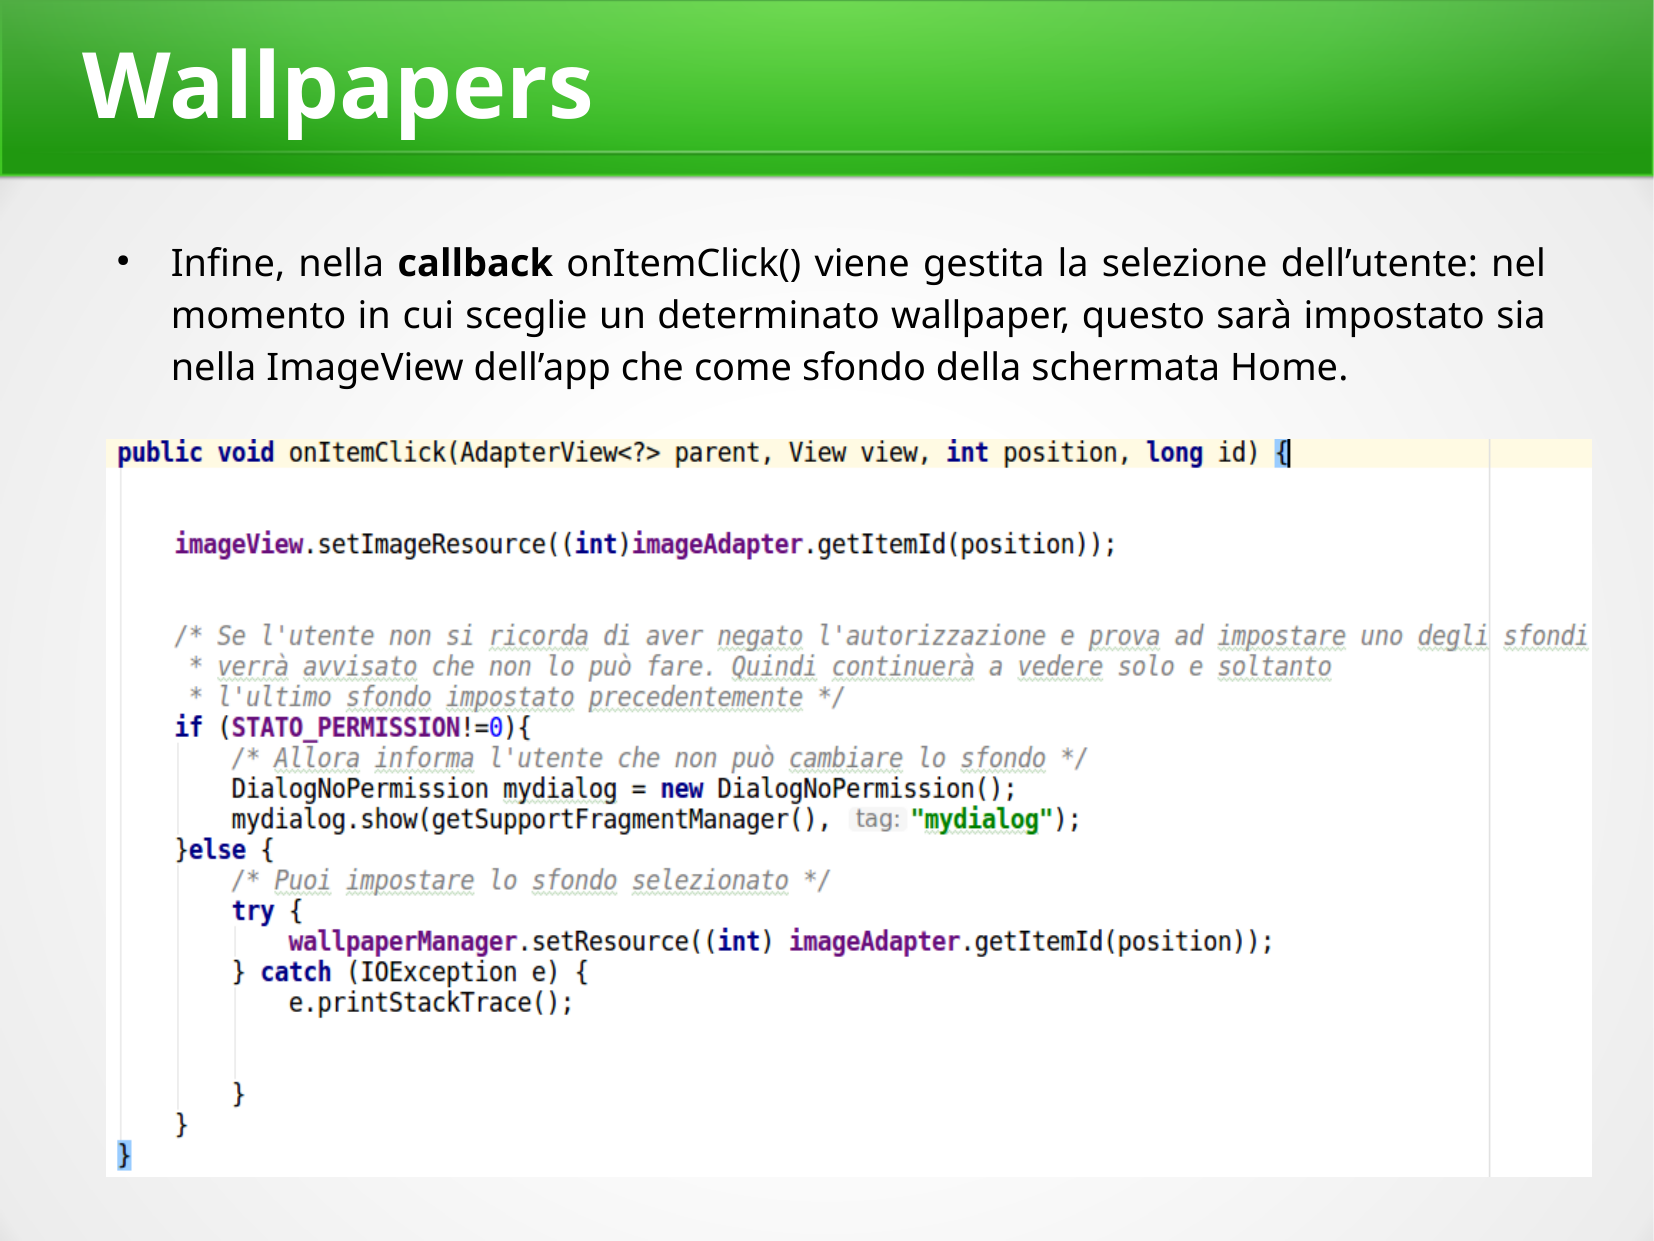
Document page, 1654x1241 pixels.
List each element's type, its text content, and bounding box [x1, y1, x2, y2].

list Infine, nella callback onItemClick() viene gestita la selezione dell’utente: nel momento in cui sceglie un determinato wallpaper, questo sarà impostato sia nella ImageView dell’app che come sfondo della schermata Home. [106, 236, 1548, 439]
picture [0, 0, 1654, 1241]
title Wallpapers [82, 11, 1571, 154]
